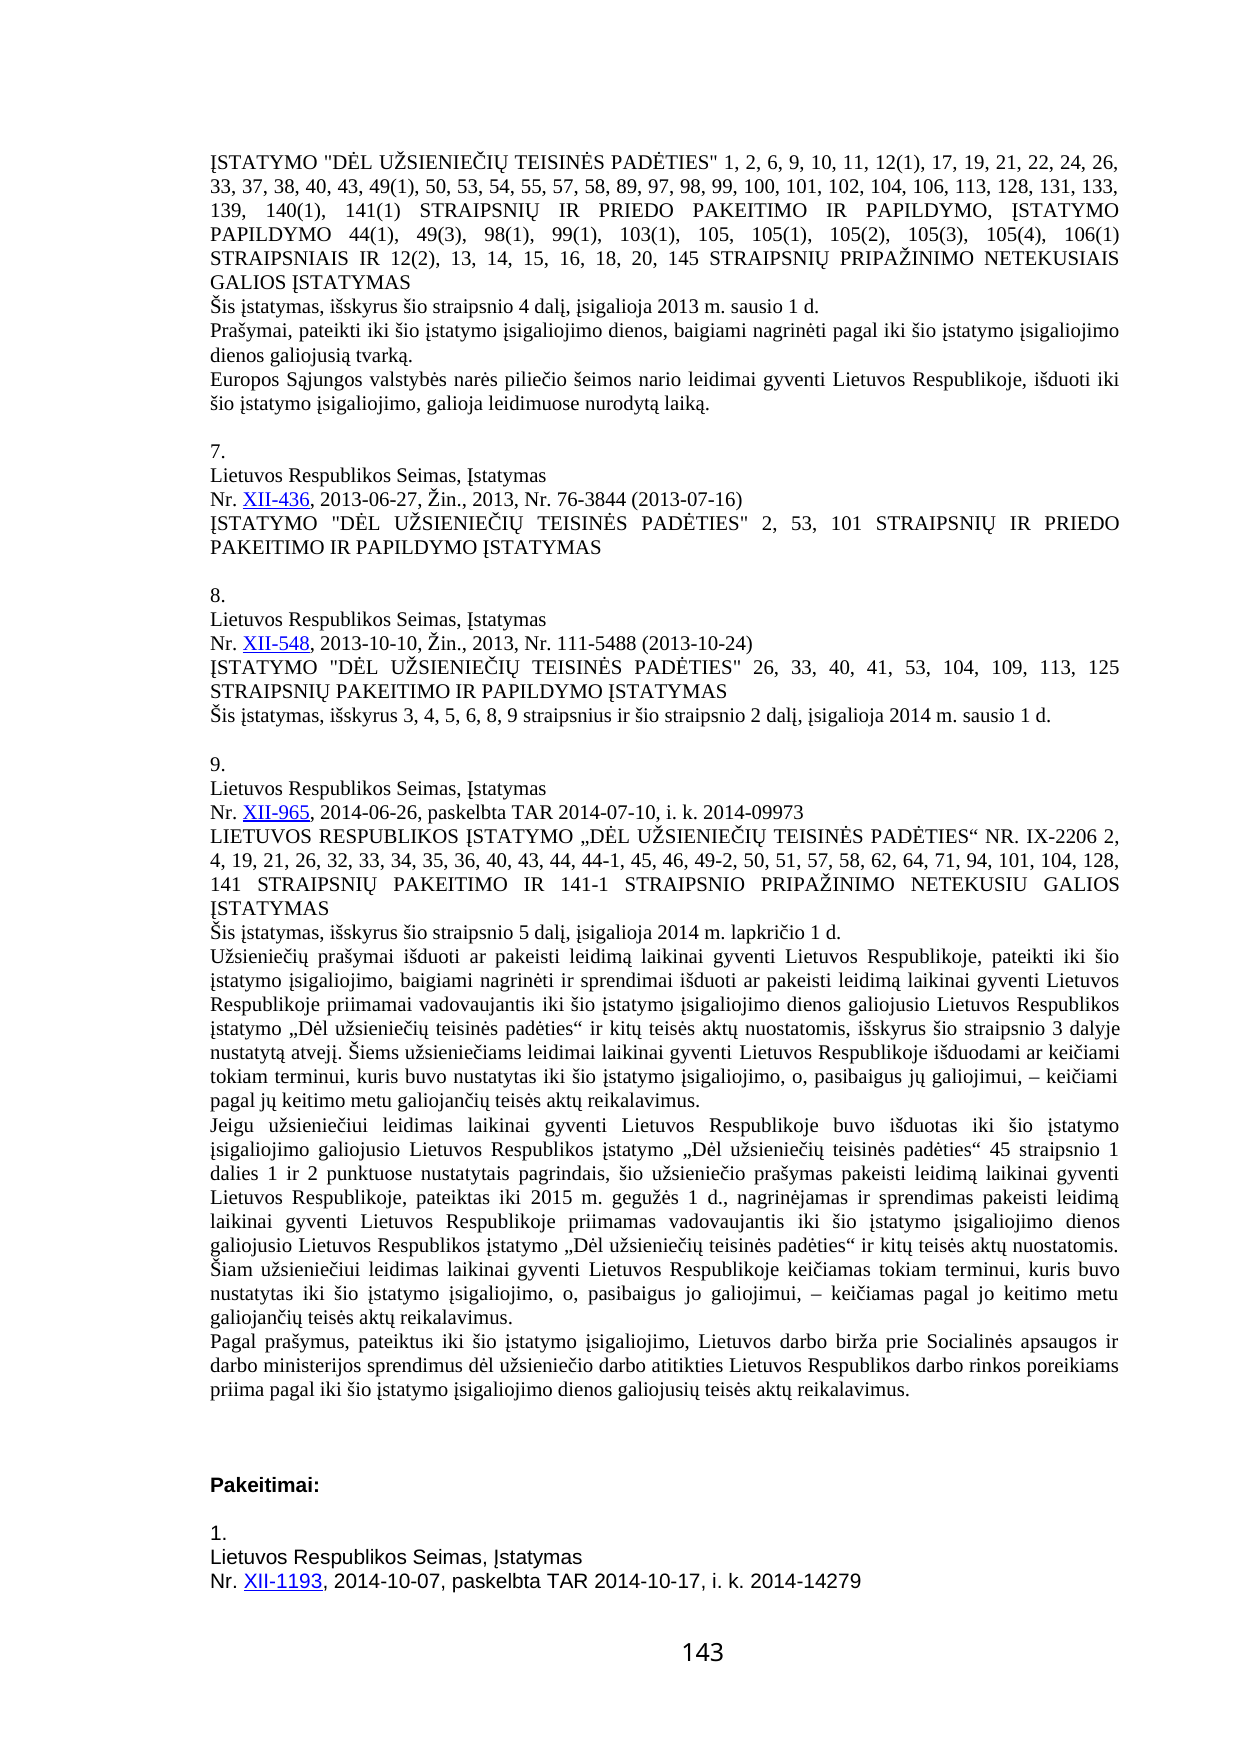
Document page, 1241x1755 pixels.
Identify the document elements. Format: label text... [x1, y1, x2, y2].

text Prašymai, pateikti iki šio įstatymo įsigaliojimo dienos, baigiami nagrinėti pagal iki šio įstatymo įsigaliojimo dienos galiojusią tvarką. [210, 318, 1120, 367]
text Lietuvos Respublikos Seimas, Įstatymas [210, 607, 1120, 631]
text 1. [210, 1521, 1120, 1545]
text Lietuvos Respublikos Seimas, Įstatymas [210, 463, 1120, 487]
text Lietuvos Respublikos Seimas, Įstatymas [210, 1545, 1120, 1569]
text Jeigu užsieniečiui leidimas laikinai gyventi Lietuvos Respublikoje buvo išduotas iki šio įstatymo įsigaliojimo galiojusio Lietuvos Respublikos įstatymo „Dėl užsieniečių teisinės padėties“ 45 straipsnio 1 dalies 1 ir 2 punktuose nustatytais pagrindais, šio užsieniečio prašymas pakeisti leidimą laikinai gyventi Lietuvos Respublikoje, pateiktas iki 2015 m. gegužės 1 d., nagrinėjamas ir sprendimas pakeisti leidimą laikinai gyventi Lietuvos Respublikoje priimamas vadovaujantis iki šio įstatymo įsigaliojimo dienos galiojusio Lietuvos Respublikos įstatymo „Dėl užsieniečių teisinės padėties“ ir kitų teisės aktų nuostatomis. Šiam užsieniečiui leidimas laikinai gyventi Lietuvos Respublikoje keičiamas tokiam terminui, kuris buvo nustatytas iki šio įstatymo įsigaliojimo, o, pasibaigus jo galiojimui, – keičiamas pagal jo keitimo metu galiojančių teisės aktų reikalavimus. [210, 1112, 1120, 1329]
text Lietuvos Respublikos Seimas, Įstatymas [210, 776, 1120, 800]
text 8. [210, 583, 1120, 607]
text Nr. XII-436, 2013-06-27, Žin., 2013, Nr. 76-3844 (2013-07-16) [210, 487, 1120, 511]
text Europos Sąjungos valstybės narės piliečio šeimos nario leidimai gyventi Lietuvos Respublikoje, išduoti iki šio įstatymo įsigaliojimo, galioja leidimuose nurodytą laiką. [210, 367, 1120, 415]
text Šis įstatymas, išskyrus šio straipsnio 5 dalį, įsigalioja 2014 m. lapkričio 1 d. [210, 920, 1120, 944]
text 7. [210, 439, 1120, 463]
text Pagal prašymus, pateiktus iki šio įstatymo įsigaliojimo, Lietuvos darbo birža prie Socialinės apsaugos ir darbo ministerijos sprendimus dėl užsieniečio darbo atitikties Lietuvos Respublikos darbo rinkos poreikiams priima pagal iki šio įstatymo įsigaliojimo dienos galiojusių teisės aktų reikalavimus. [210, 1329, 1120, 1401]
text LIETUVOS RESPUBLIKOS ĮSTATYMO „DĖL UŽSIENIEČIŲ TEISINĖS PADĖTIES“ NR. IX-2206 2, 4, 19, 21, 26, 32, 33, 34, 35, 36, 40, 43, 44, 44-1, 45, 46, 49-2, 50, 51, 57, 58, 62, 64, 71, 94, 101, 104, 128, 141 STRAIPSNIŲ PAKEITIMO IR 141-1 STRAIPSNIO PRIPAŽINIMO NETEKUSIU GALIOS ĮSTATYMAS [210, 824, 1120, 920]
text Nr. XII-1193, 2014-10-07, paskelbta TAR 2014-10-17, i. k. 2014-14279 [210, 1569, 1120, 1593]
text ĮSTATYMO "DĖL UŽSIENIEČIŲ TEISINĖS PADĖTIES" 2, 53, 101 STRAIPSNIŲ IR PRIEDO PAKEITIMO IR PAPILDYMO ĮSTATYMAS [210, 511, 1120, 559]
text ĮSTATYMO "DĖL UŽSIENIEČIŲ TEISINĖS PADĖTIES" 1, 2, 6, 9, 10, 11, 12(1), 17, 19, 21, 22, 24, 26, 33, 37, 38, 40, 43, 49(1), 50, 53, 54, 55, 57, 58, 89, 97, 98, 99, 100, 101, 102, 104, 106, 113, 128, 131, 133, 139, 140(1), 141(1) STRAIPSNIŲ IR PRIEDO PAKEITIMO IR PAPILDYMO, ĮSTATYMO PAPILDYMO 44(1), 49(3), 98(1), 99(1), 103(1), 105, 105(1), 105(2), 105(3), 105(4), 106(1) STRAIPSNIAIS IR 12(2), 13, 14, 15, 16, 18, 20, 145 STRAIPSNIŲ PRIPAŽINIMO NETEKUSIAIS GALIOS ĮSTATYMAS [210, 150, 1120, 294]
text Šis įstatymas, išskyrus 3, 4, 5, 6, 8, 9 straipsnius ir šio straipsnio 2 dalį, įsigalioja 2014 m. sausio 1 d. [210, 703, 1120, 727]
text Šis įstatymas, išskyrus šio straipsnio 4 dalį, įsigalioja 2013 m. sausio 1 d. [210, 294, 1120, 318]
text Užsieniečių prašymai išduoti ar pakeisti leidimą laikinai gyventi Lietuvos Respublikoje, pateikti iki šio įstatymo įsigaliojimo, baigiami nagrinėti ir sprendimai išduoti ar pakeisti leidimą laikinai gyventi Lietuvos Respublikoje priimamai vadovaujantis iki šio įstatymo įsigaliojimo dienos galiojusio Lietuvos Respublikos įstatymo „Dėl užsieniečių teisinės padėties“ ir kitų teisės aktų nuostatomis, išskyrus šio straipsnio 3 dalyje nustatytą atvejį. Šiems užsieniečiams leidimai laikinai gyventi Lietuvos Respublikoje išduodami ar keičiami tokiam terminui, kuris buvo nustatytas iki šio įstatymo įsigaliojimo, o, pasibaigus jų galiojimui, – keičiami pagal jų keitimo metu galiojančių teisės aktų reikalavimus. [210, 944, 1120, 1112]
text ĮSTATYMO "DĖL UŽSIENIEČIŲ TEISINĖS PADĖTIES" 26, 33, 40, 41, 53, 104, 109, 113, 125 STRAIPSNIŲ PAKEITIMO IR PAPILDYMO ĮSTATYMAS [210, 655, 1120, 703]
text Nr. XII-548, 2013-10-10, Žin., 2013, Nr. 111-5488 (2013-10-24) [210, 631, 1120, 655]
text 9. [210, 752, 1120, 776]
text Pakeitimai: [210, 1473, 1120, 1497]
text Nr. XII-965, 2014-06-26, paskelbta TAR 2014-07-10, i. k. 2014-09973 [210, 800, 1120, 824]
